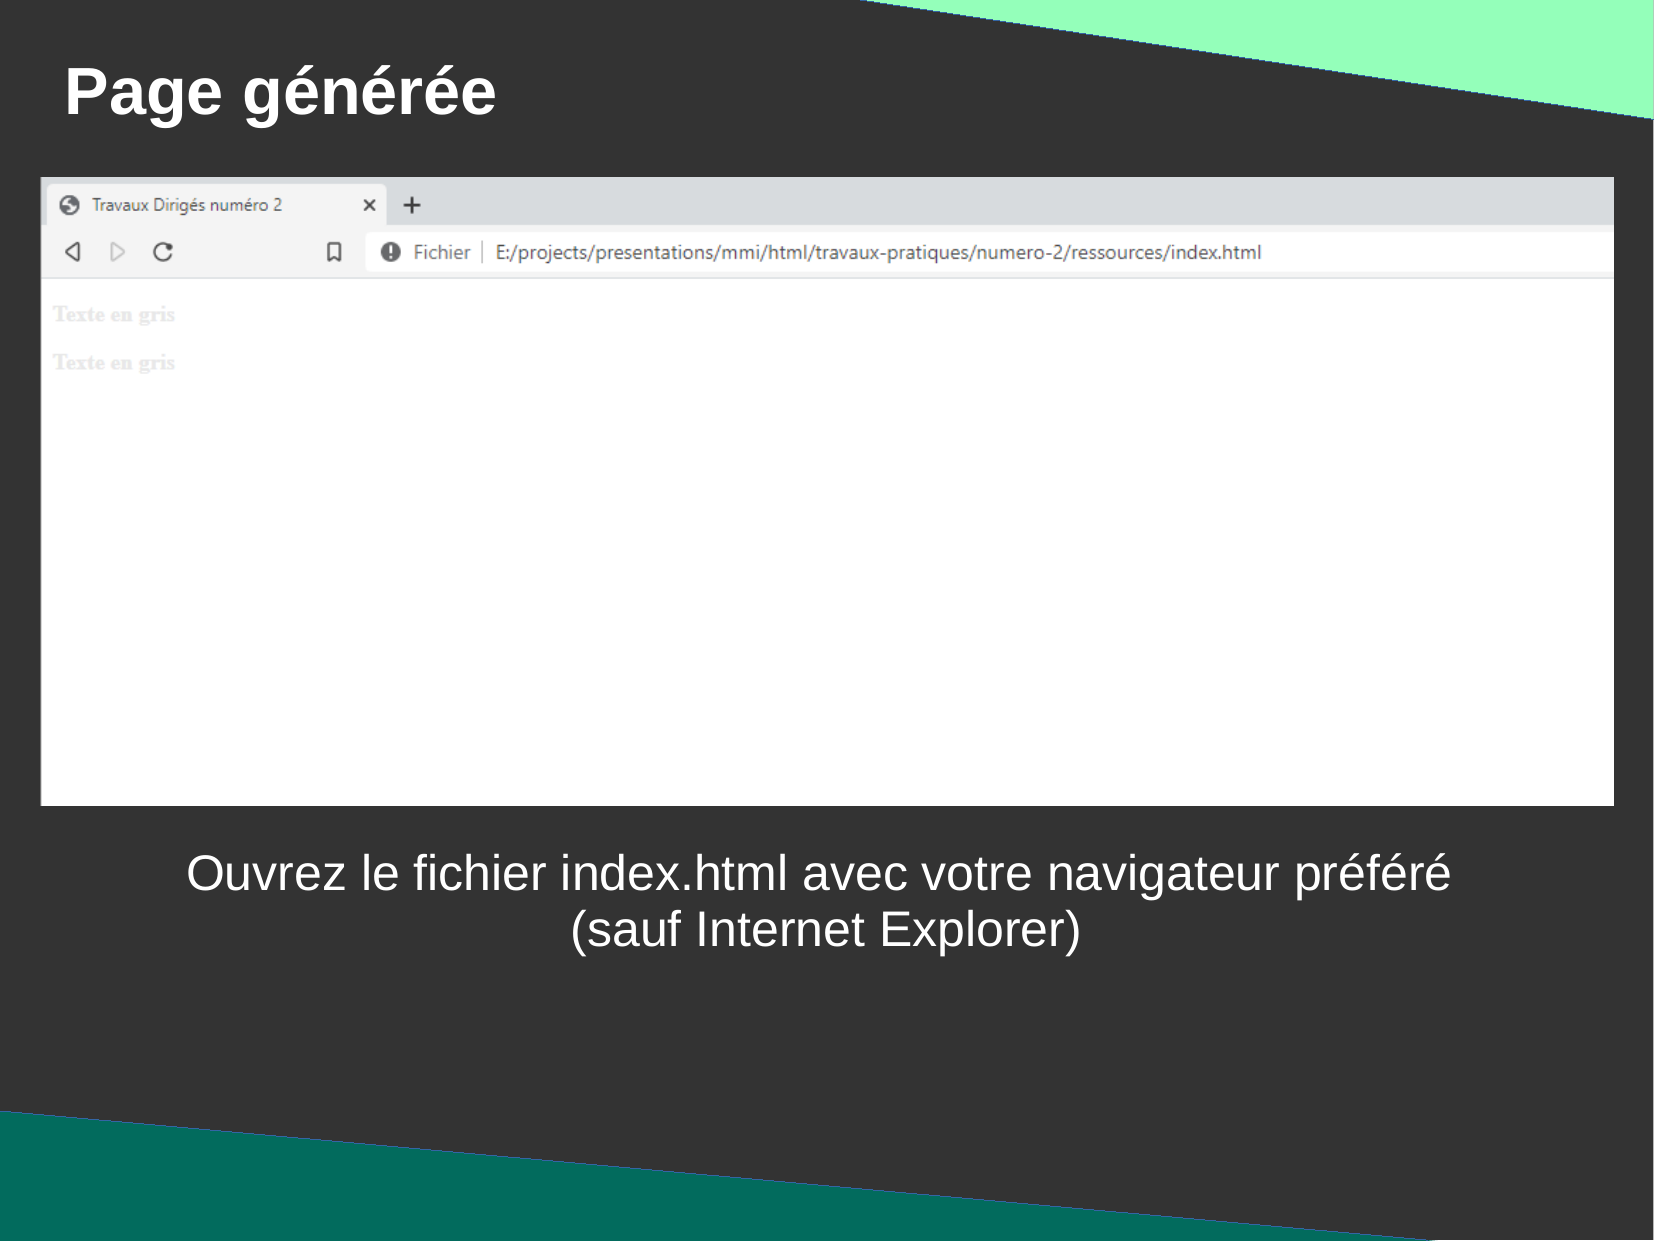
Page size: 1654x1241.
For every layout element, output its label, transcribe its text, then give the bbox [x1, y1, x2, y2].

title Page générée [64, 54, 1553, 157]
text_box [860, 0, 1654, 120]
title Ouvrez le fichier index.html avec votre navigateur préféré (sauf Internet Explorer) [31, 845, 1622, 958]
picture [40, 177, 1614, 806]
